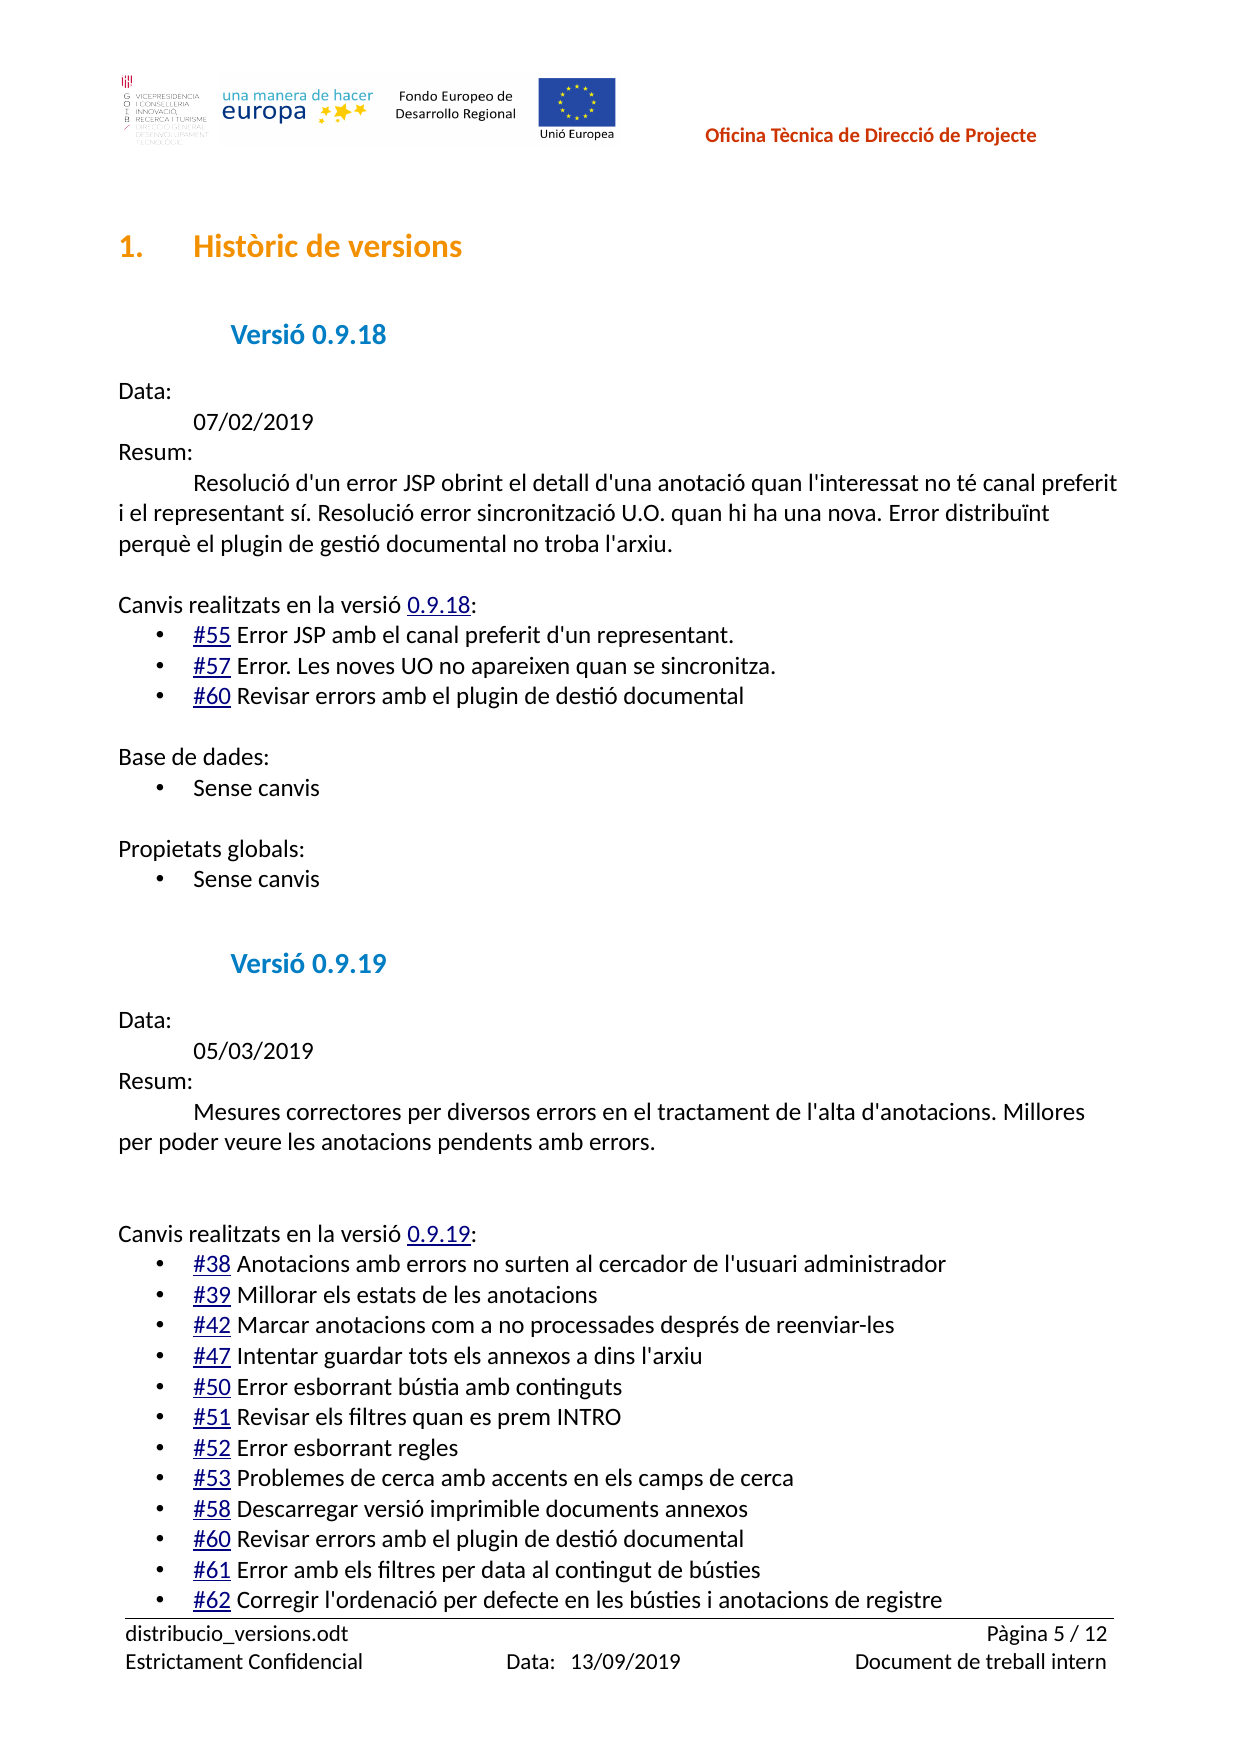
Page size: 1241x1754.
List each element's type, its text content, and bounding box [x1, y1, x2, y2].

list #55 Error JSP amb el canal preferit d'un representant. [156, 619, 1122, 650]
text Canvis realitzats en la versió 0.9.18: [118, 589, 1122, 619]
text Data: [118, 375, 1122, 406]
list #53 Problemes de cerca amb accents en els camps de cerca [156, 1462, 1122, 1493]
text 07/02/2019 [118, 406, 1122, 436]
list #51 Revisar els filtres quan es prem INTRO [156, 1401, 1122, 1432]
list #39 Millorar els estats de les anotacions [156, 1279, 1122, 1309]
list #57 Error. Les noves UO no apareixen quan se sincronitza. [156, 650, 1122, 680]
text Resum: [118, 1065, 1122, 1096]
picture [118, 73, 213, 147]
text Mesures correctores per diversos errors en el tractament de l'alta d'anotacions. Millores per poder veure les anotacions pendents amb errors. [118, 1096, 1122, 1157]
text Propietats globals: [118, 833, 1122, 863]
subtitle Versió 0.9.19 [153, 945, 1122, 981]
text Data: [118, 1004, 1122, 1035]
list #60 Revisar errors amb el plugin de destió documental [156, 680, 1122, 711]
list #52 Error esborrant regles [156, 1432, 1122, 1462]
list #42 Marcar anotacions com a no processades després de reenviar-les [156, 1309, 1122, 1340]
text Base de dades: [118, 741, 1122, 772]
list #62 Corregir l'ordenació per defecte en les bústies i anotacions de registre [156, 1584, 1122, 1615]
text Resolució d'un error JSP obrint el detall d'una anotació quan l'interessat no té canal preferit i el representant sí. Resolució error sincronització U.O. quan hi ha una nova. Error distribuïnt perquè el plugin de gestió documental no troba l'arxiu. [118, 467, 1122, 558]
list Sense canvis [156, 772, 1122, 802]
subtitle Històric de versions [118, 225, 1122, 266]
list Sense canvis [156, 863, 1122, 894]
text Canvis realitzats en la versió 0.9.19: [118, 1218, 1122, 1248]
list #61 Error amb els filtres per data al contingut de bústies [156, 1554, 1122, 1584]
list #38 Anotacions amb errors no surten al cercador de l'usuari administrador [156, 1248, 1122, 1279]
text Resum: [118, 436, 1122, 467]
subtitle Versió 0.9.18 [153, 316, 1122, 351]
list #50 Error esborrant bústia amb continguts [156, 1371, 1122, 1401]
picture [219, 73, 621, 147]
list #47 Intentar guardar tots els annexos a dins l'arxiu [156, 1340, 1122, 1371]
text 05/03/2019 [118, 1035, 1122, 1065]
list #60 Revisar errors amb el plugin de destió documental [156, 1523, 1122, 1554]
list #58 Descarregar versió imprimible documents annexos [156, 1493, 1122, 1523]
